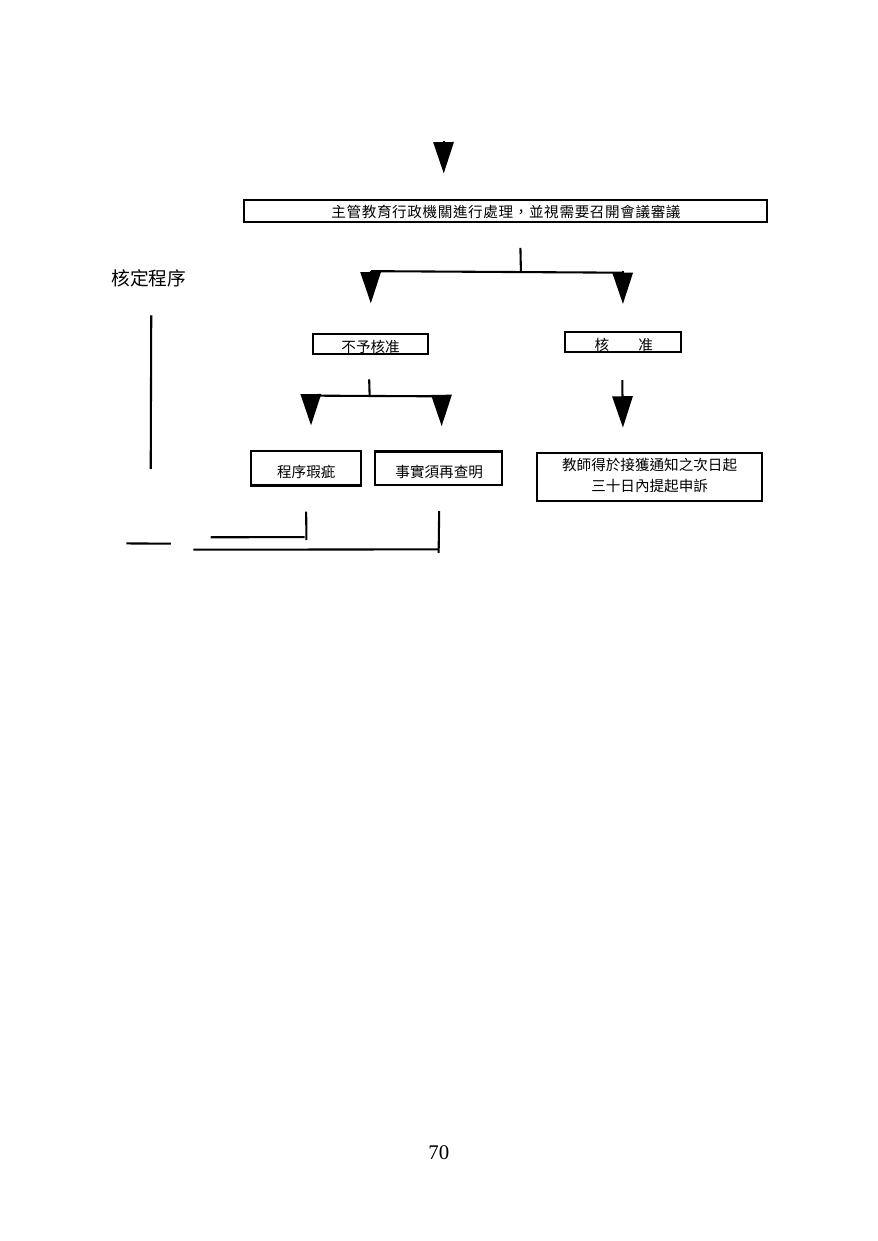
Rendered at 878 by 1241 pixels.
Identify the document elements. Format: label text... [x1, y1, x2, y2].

text 不予核准 [326, 335, 415, 353]
text 核 准 [578, 333, 669, 351]
text 三十日內提起申訴 [544, 475, 755, 496]
text 主管教育行政機關進行處理，並視需要召開會議審議 [245, 201, 766, 221]
text 程序瑕疵 [258, 461, 354, 482]
text 教師得於接獲通知之次日起 [544, 454, 755, 475]
text 事實須再查明 [382, 461, 495, 482]
text 核定程序 [104, 263, 193, 288]
